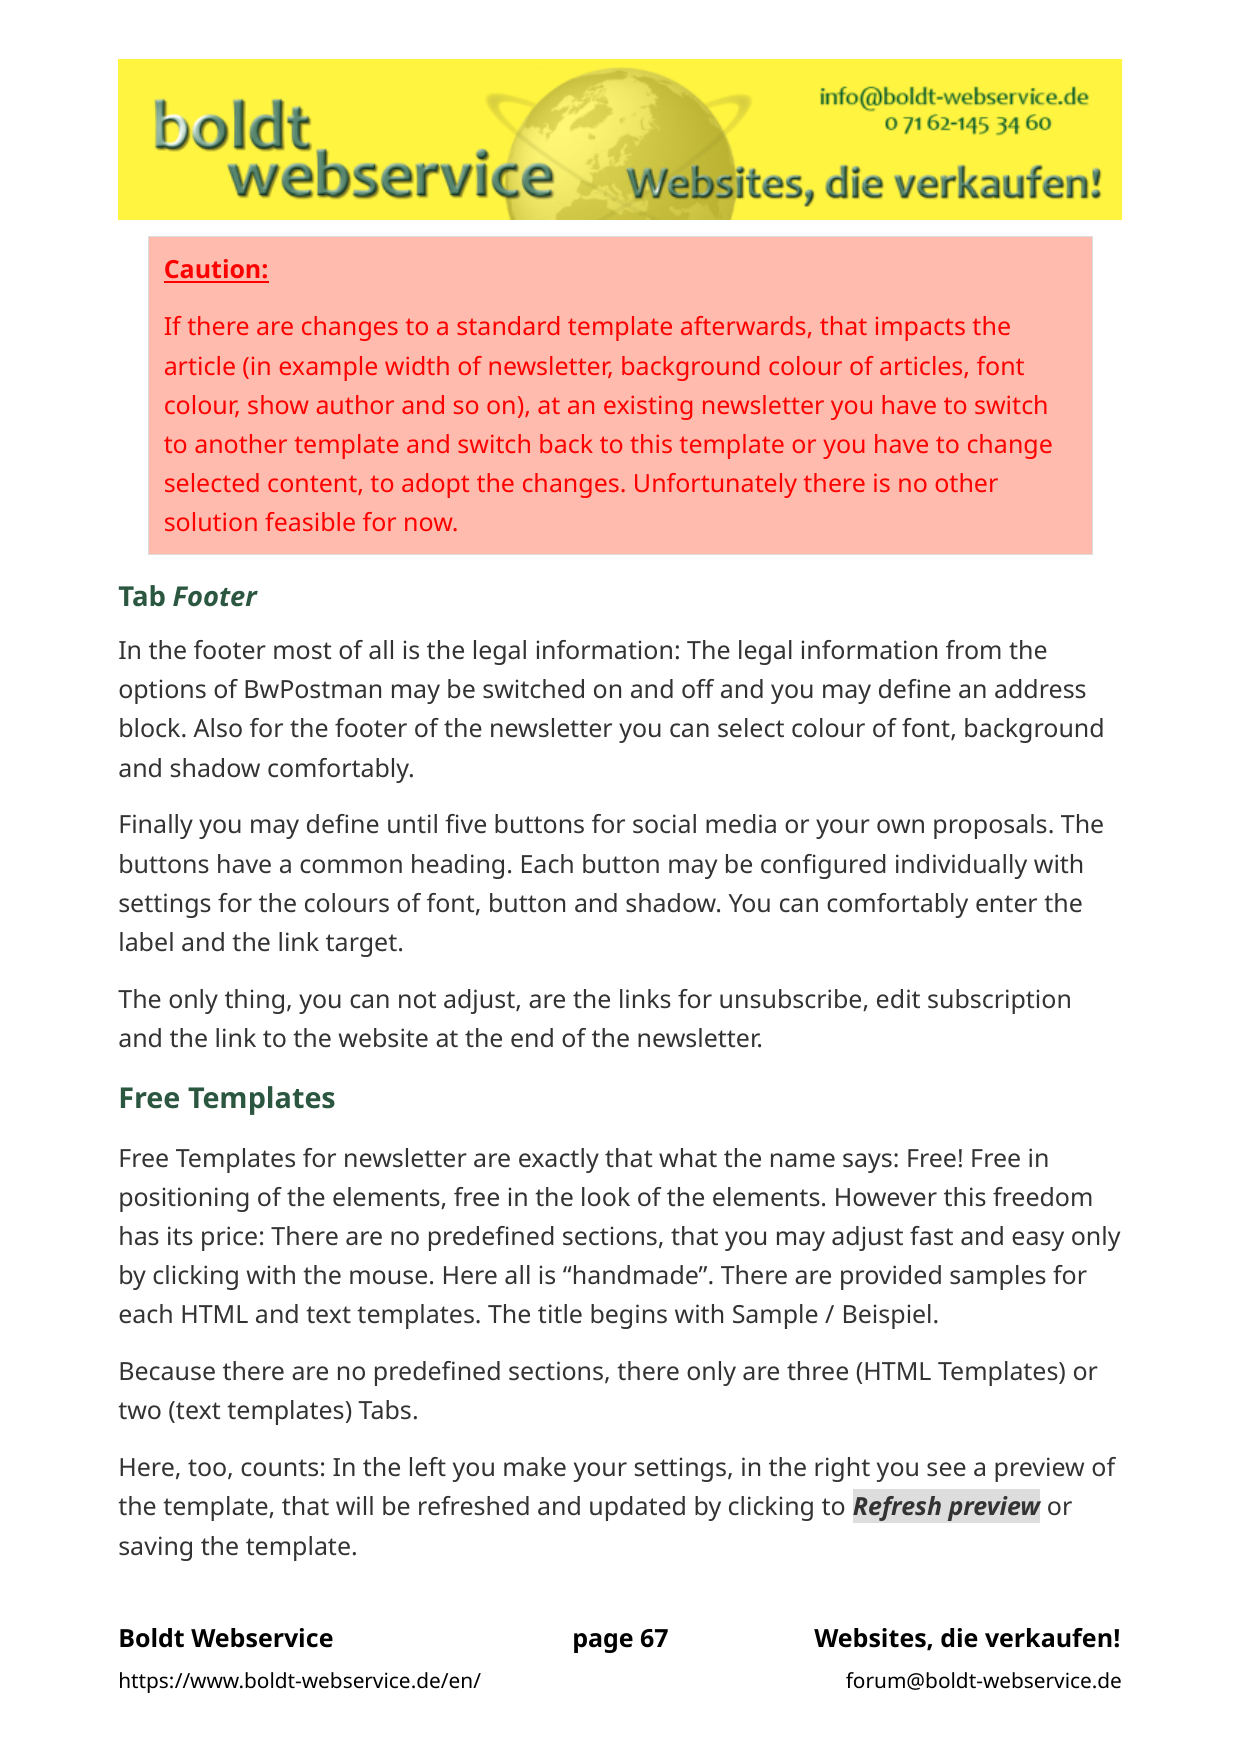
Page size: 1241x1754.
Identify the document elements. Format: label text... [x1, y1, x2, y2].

text Because there are no predefined sections, there only are three (HTML Templates) or two (text templates) Tabs. [118, 1354, 1122, 1427]
text Free Templates for newsletter are exactly that what the name says: Free! Free in positioning of the elements, free in the look of the elements. However this freedom has its price: There are no predefined sections, that you may adjust fast and easy only by clicking with the mouse. Here all is “handmade”. There are provided samples for each HTML and text templates. The title begins with Sample / Beispiel. [118, 1140, 1122, 1331]
text In the footer most of all is the legal information: The legal information from the options of BwPostman may be switched on and off and you may define an address block. Also for the footer of the newsletter you can select colour of font, background and shadow comfortably. [118, 633, 1122, 784]
subtitle Free Templates [118, 1077, 1122, 1117]
text The only thing, you can not adjust, are the links for unsubscribe, edit subscription and the link to the website at the end of the newsletter. [118, 981, 1122, 1055]
text Here, too, counts: In the left you make your settings, in the right you see a preview of the template, that will be refreshed and updated by clicking to Refresh preview or saving the template. [118, 1450, 1122, 1562]
picture [118, 59, 1123, 220]
subtitle Tab Footer [118, 577, 1122, 615]
text Finally you may define until five buttons for social media or your own proposals. The buttons have a common heading. Each button may be configured individually with settings for the colours of font, button and shadow. You can comfortably enter the label and the link target. [118, 807, 1122, 959]
text Caution: [149, 237, 1092, 286]
text If there are changes to a standard template afterwards, that impacts the article (in example width of newsletter, background colour of articles, font colour, show author and so on), at an existing newsletter you have to switch to another template and switch back to this template or you have to change selected content, to adopt the changes. Unfortunately there is no other solution feasible for now. [149, 293, 1092, 554]
